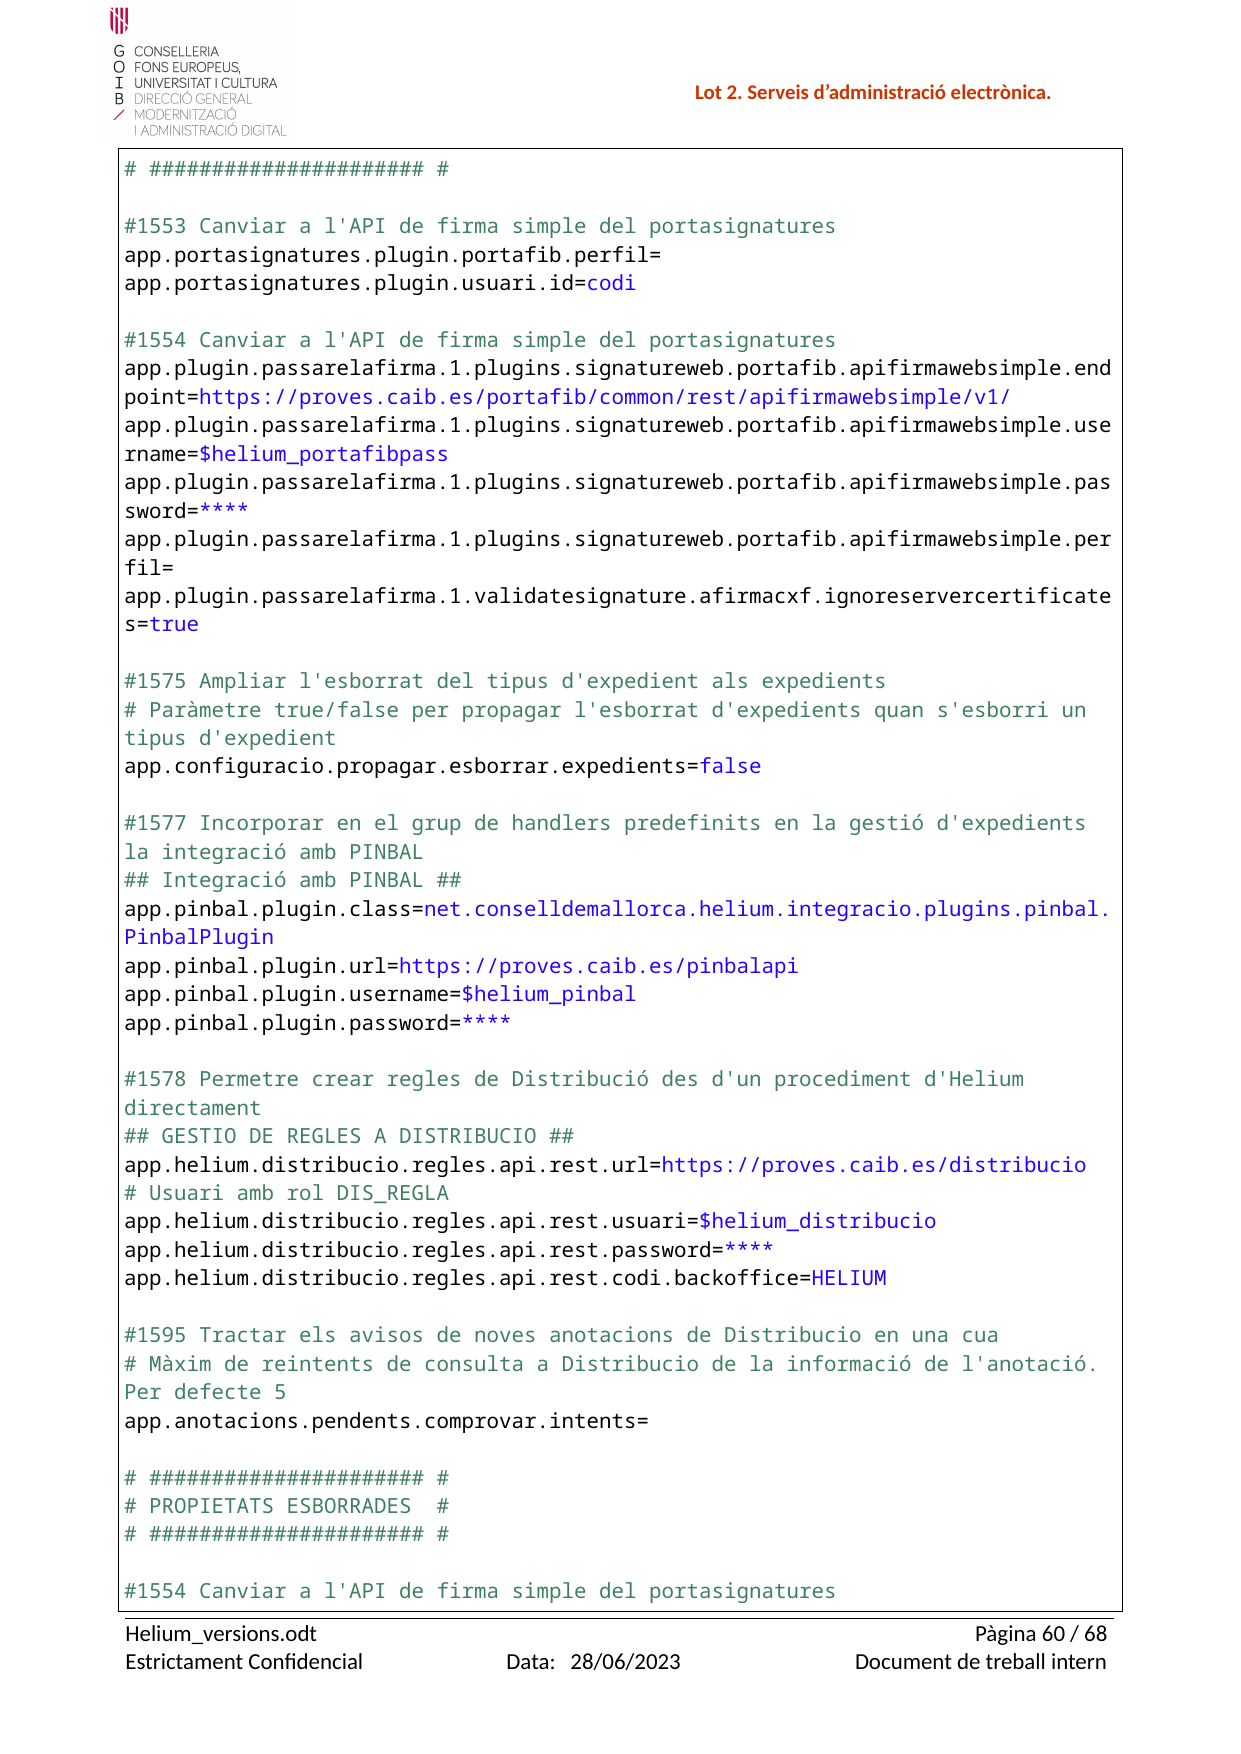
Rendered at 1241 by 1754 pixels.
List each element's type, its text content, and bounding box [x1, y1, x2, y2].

picture [100, 0, 297, 144]
table_header # ###################### # #1553 Canviar a l'API de firma simple del portasignatures app.portasignatures.plugin.portafib.perfil= app.portasignatures.plugin.usuari.id=codi #1554 Canviar a l'API de firma simple del portasignatures app.plugin.passarelafirma.1.plugins.signatureweb.portafib.apifirmawebsimple.endpoint=https://proves.caib.es/portafib/common/rest/apifirmawebsimple/v1/ app.plugin.passarelafirma.1.plugins.signatureweb.portafib.apifirmawebsimple.username=$helium_portafibpass app.plugin.passarelafirma.1.plugins.signatureweb.portafib.apifirmawebsimple.password=**** app.plugin.passarelafirma.1.plugins.signatureweb.portafib.apifirmawebsimple.perfil= app.plugin.passarelafirma.1.validatesignature.afirmacxf.ignoreservercertificates=true #1575 Ampliar l'esborrat del tipus d'expedient als expedients # Paràmetre true/false per propagar l'esborrat d'expedients quan s'esborri un tipus d'expedient app.configuracio.propagar.esborrar.expedients=false #1577 Incorporar en el grup de handlers predefinits en la gestió d'expedients la integració amb PINBAL ## Integració amb PINBAL ## app.pinbal.plugin.class=net.conselldemallorca.helium.integracio.plugins.pinbal.PinbalPlugin app.pinbal.plugin.url=https://proves.caib.es/pinbalapi app.pinbal.plugin.username=$helium_pinbal app.pinbal.plugin.password=**** #1578 Permetre crear regles de Distribució des d'un procediment d'Helium directament ## GESTIO DE REGLES A DISTRIBUCIO ## app.helium.distribucio.regles.api.rest.url=https://proves.caib.es/distribucio # Usuari amb rol DIS_REGLA app.helium.distribucio.regles.api.rest.usuari=$helium_distribucio app.helium.distribucio.regles.api.rest.password=**** app.helium.distribucio.regles.api.rest.codi.backoffice=HELIUM #1595 Tractar els avisos de noves anotacions de Distribucio en una cua # Màxim de reintents de consulta a Distribucio de la informació de l'anotació. Per defecte 5 app.anotacions.pendents.comprovar.intents= # ###################### # # PROPIETATS ESBORRADES # # ###################### # #1554 Canviar a l'API de firma simple del portasignatures [119, 149, 1122, 1611]
